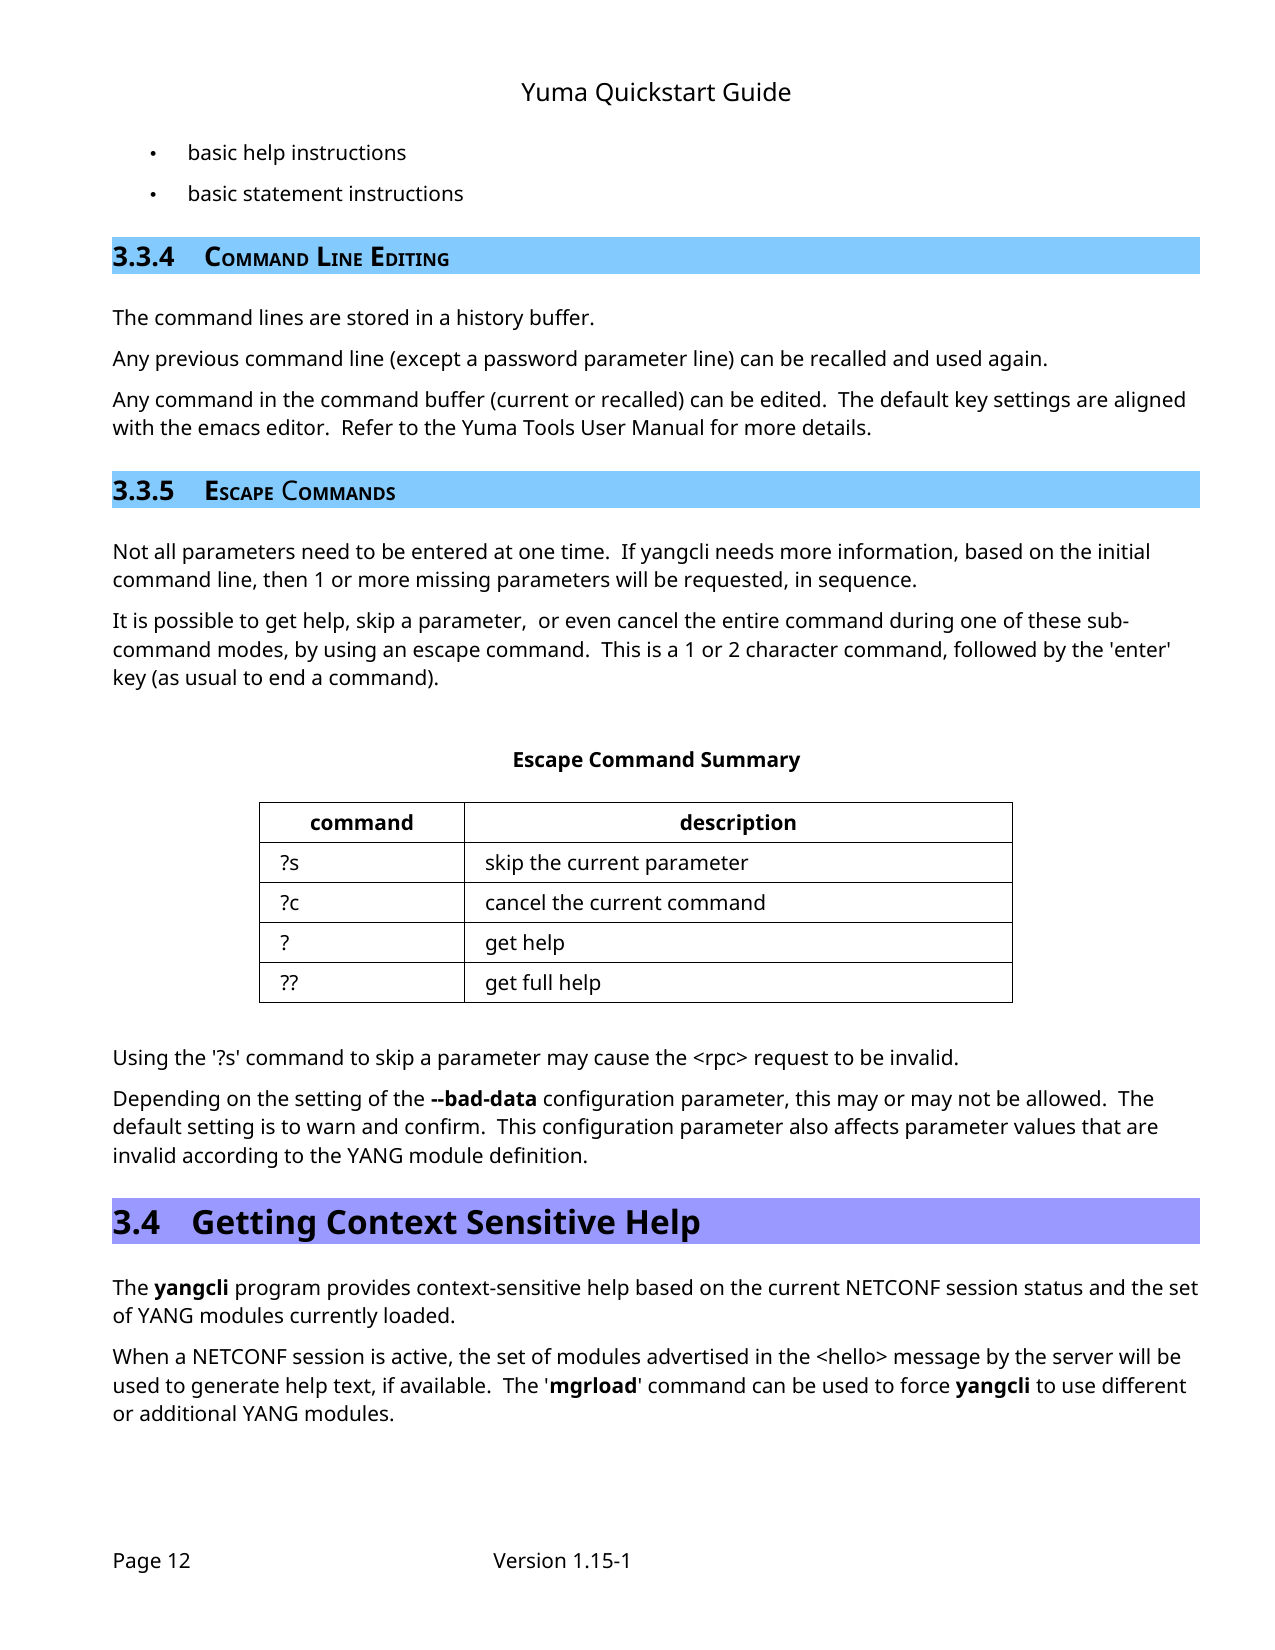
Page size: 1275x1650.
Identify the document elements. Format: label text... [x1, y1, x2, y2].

subtitle Command Line Editing [112, 237, 1200, 274]
table_cell ?s [260, 843, 464, 882]
table_cell ?c [260, 883, 464, 922]
table_cell get full help [465, 963, 1012, 1002]
subtitle Escape Command Summary [127, 745, 1185, 774]
list basic statement instructions [150, 179, 1200, 208]
list basic help instructions [150, 138, 1200, 167]
text Any previous command line (except a password parameter line) can be recalled and used again. [112, 344, 1200, 372]
table_cell skip the current parameter [465, 843, 1012, 882]
subtitle Escape Commands [112, 471, 1200, 508]
table_cell ?? [260, 963, 464, 1002]
table_header description [465, 803, 1012, 842]
table_cell cancel the current command [465, 883, 1012, 922]
text Using the '?s' command to skip a parameter may cause the <rpc> request to be invalid. [112, 1043, 1200, 1072]
text The command lines are stored in a history buffer. [112, 303, 1200, 332]
subtitle Getting Context Sensitive Help [112, 1198, 1200, 1244]
text Depending on the setting of the --bad-data configuration parameter, this may or may not be allowed. The default setting is to warn and confirm. This configuration parameter also affects parameter values that are invalid according to the YANG module definition. [112, 1084, 1200, 1169]
table_cell get help [465, 923, 1012, 962]
text Any command in the command buffer (current or recalled) can be edited. The default key settings are aligned with the emacs editor. Refer to the Yuma Tools User Manual for more details. [112, 385, 1200, 442]
text The yangcli program provides context-sensitive help based on the current NETCONF session status and the set of YANG modules currently loaded. [112, 1273, 1200, 1330]
text Not all parameters need to be entered at one time. If yangcli needs more information, based on the initial command line, then 1 or more missing parameters will be requested, in sequence. [112, 537, 1200, 594]
text When a NETCONF session is active, the set of modules advertised in the <hello> message by the server will be used to generate help text, if available. The 'mgrload' command can be used to force yangcli to use different or additional YANG modules. [112, 1342, 1200, 1428]
text It is possible to get help, skip a parameter, or even cancel the entire command during one of these sub-command modes, by using an escape command. This is a 1 or 2 character command, followed by the 'enter' key (as usual to end a command). [112, 606, 1200, 692]
table_cell ? [260, 923, 464, 962]
table_header command [260, 803, 464, 842]
